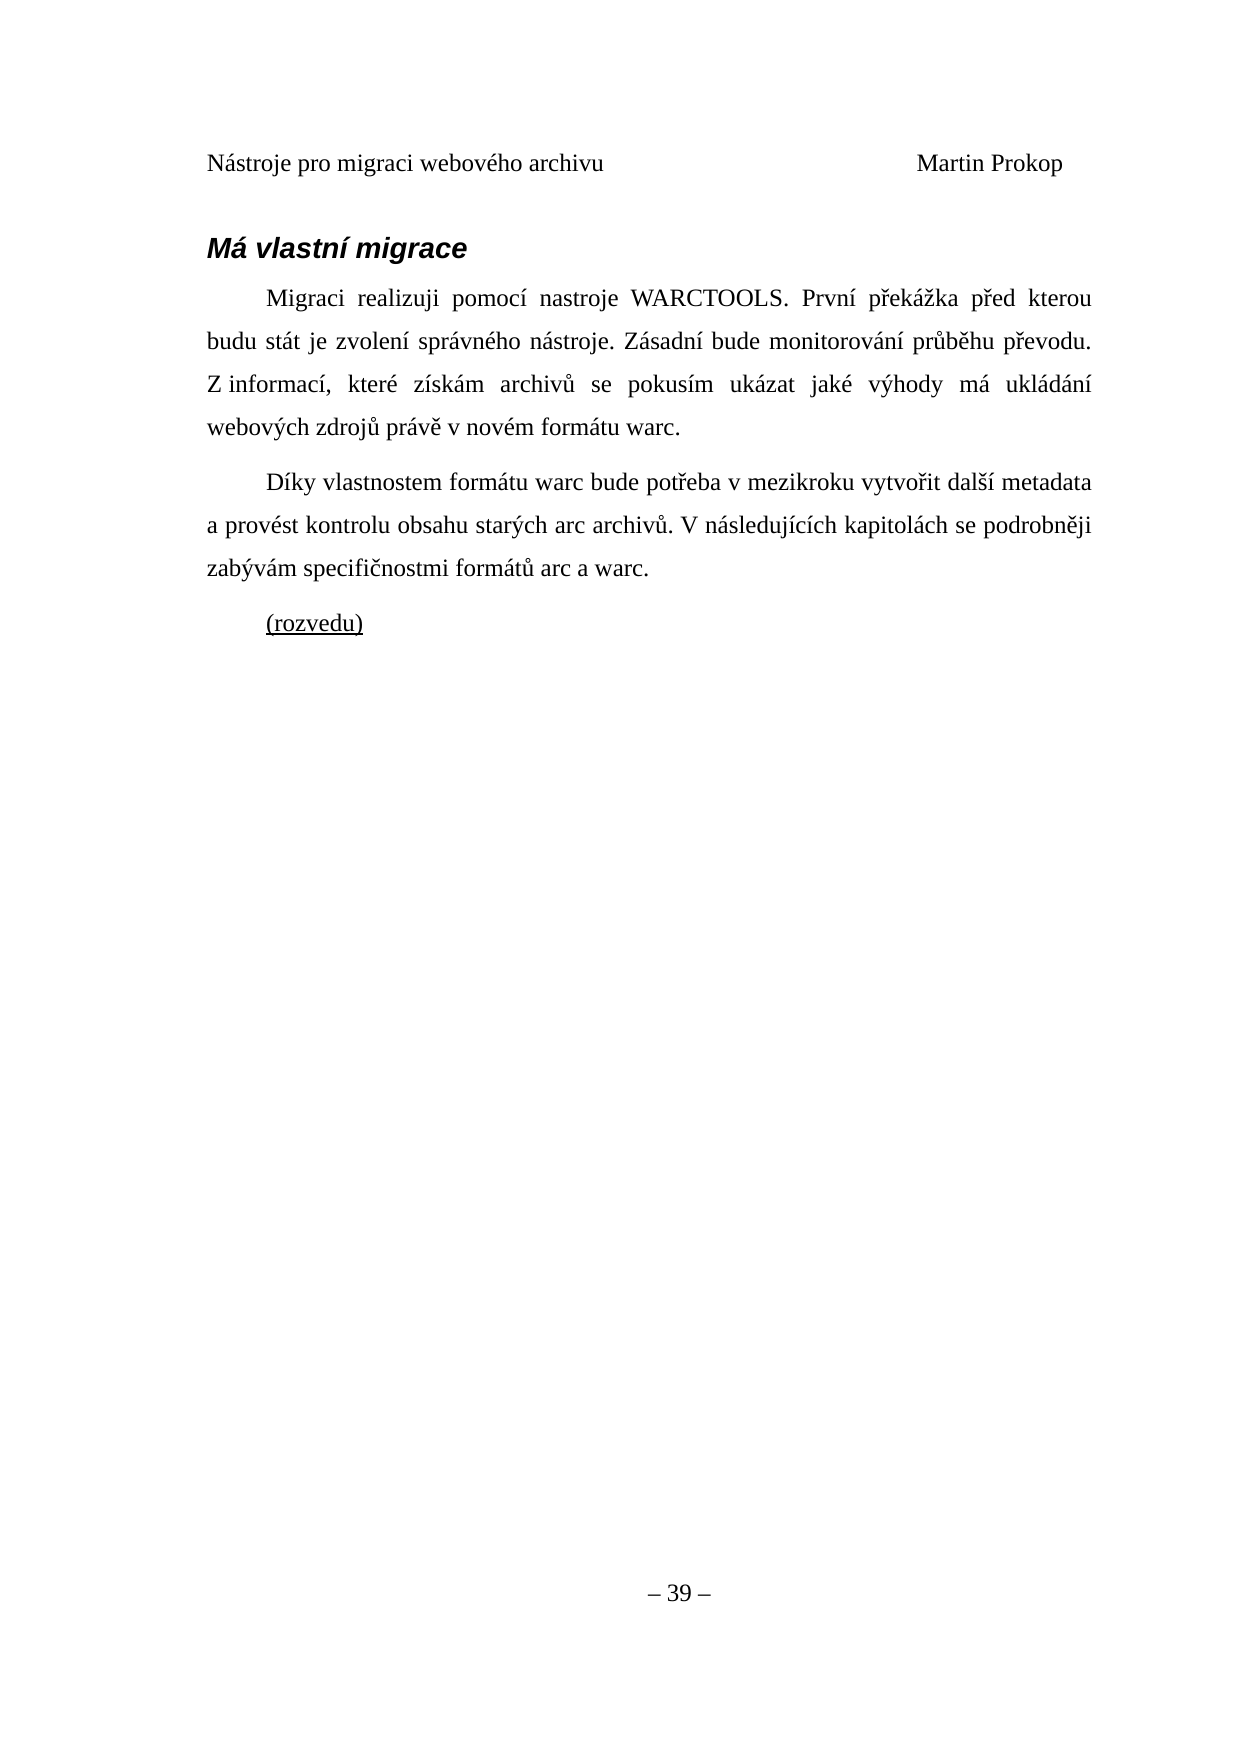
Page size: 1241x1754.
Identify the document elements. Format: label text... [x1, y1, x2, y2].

text Díky vlastnostem formátu warc bude potřeba v mezikroku vytvořit další metadata a provést kontrolu obsahu starých arc archivů. V následujících kapitolách se podrobněji zabývám specifičnostmi formátů arc a warc. [207, 467, 1093, 582]
text Migraci realizuji pomocí nastroje WARCTOOLS. První překážka před kterou budu stát je zvolení správného nástroje. Zásadní bude monitorování průběhu převodu. Z informací, které získám archivů se pokusím ukázat jaké výhody má ukládání webových zdrojů právě v novém formátu warc. [207, 283, 1093, 441]
text (rozvedu) [207, 608, 1093, 637]
subtitle Má vlastní migrace [207, 231, 1093, 264]
